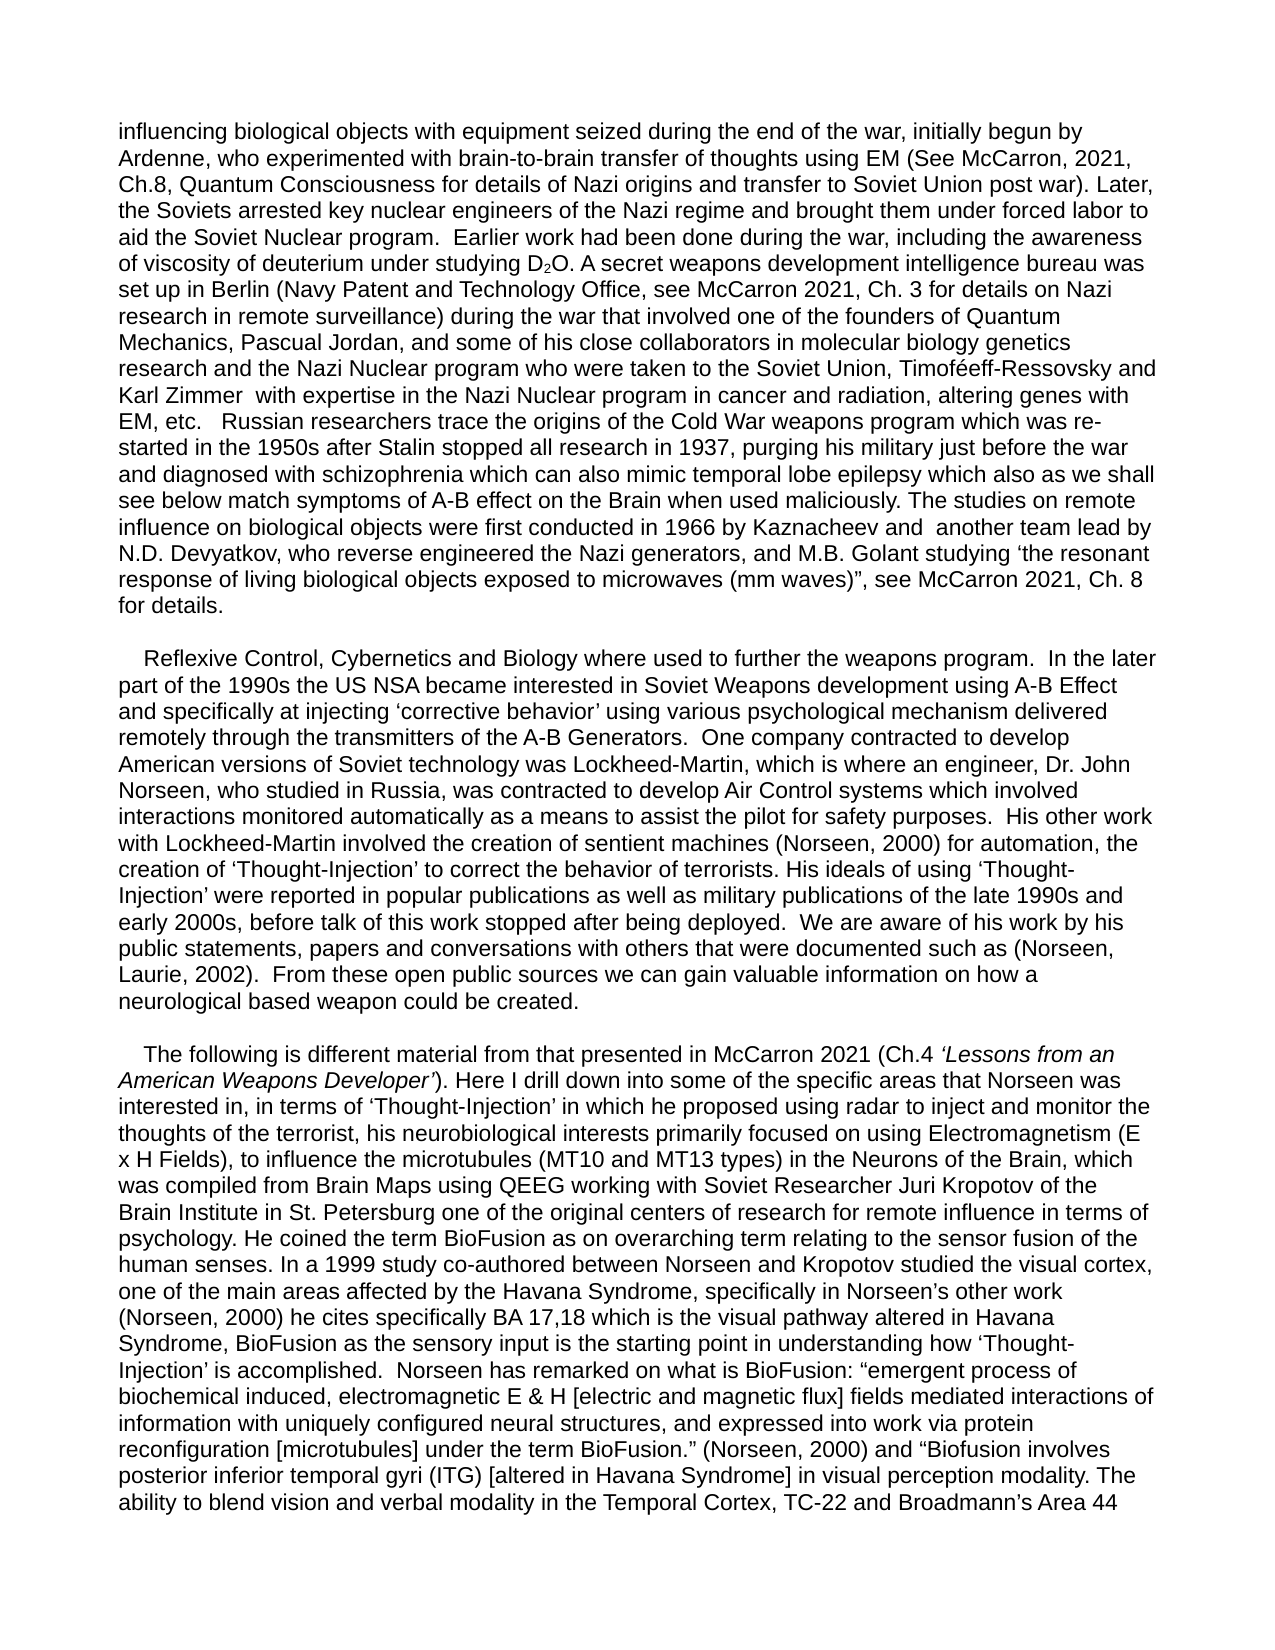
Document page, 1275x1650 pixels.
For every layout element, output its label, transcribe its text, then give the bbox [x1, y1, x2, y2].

text The following is different material from that presented in McCarron 2021 (Ch.4 ‘Lessons from an American Weapons Developer’). Here I drill down into some of the specific areas that Norseen was interested in, in terms of ‘Thought-Injection’ in which he proposed using radar to inject and monitor the thoughts of the terrorist, his neurobiological interests primarily focused on using Electromagnetism (E x H Fields), to influence the microtubules (MT10 and MT13 types) in the Neurons of the Brain, which was compiled from Brain Maps using QEEG working with Soviet Researcher Juri Kropotov of the Brain Institute in St. Petersburg one of the original centers of research for remote influence in terms of psychology. He coined the term BioFusion as on overarching term relating to the sensor fusion of the human senses. In a 1999 study co-authored between Norseen and Kropotov studied the visual cortex, one of the main areas affected by the Havana Syndrome, specifically in Norseen’s other work (Norseen, 2000) he cites specifically BA 17,18 which is the visual pathway altered in Havana Syndrome, BioFusion as the sensory input is the starting point in understanding how ‘Thought-Injection’ is accomplished. Norseen has remarked on what is BioFusion: “emergent process of biochemical induced, electromagnetic E & H [electric and magnetic flux] fields mediated interactions of information with uniquely configured neural structures, and expressed into work via protein reconfiguration [microtubules] under the term BioFusion.” (Norseen, 2000) and “Biofusion involves posterior inferior temporal gyri (ITG) [altered in Havana Syndrome] in visual perception modality. The ability to blend vision and verbal modality in the Temporal Cortex, TC-22 and Broadmann’s Area 44 [118, 1041, 1157, 1515]
text Reflexive Control, Cybernetics and Biology where used to further the weapons program. In the later part of the 1990s the US NSA became interested in Soviet Weapons development using A-B Effect and specifically at injecting ‘corrective behavior’ using various psychological mechanism delivered remotely through the transmitters of the A-B Generators. One company contracted to develop American versions of Soviet technology was Lockheed-Martin, which is where an engineer, Dr. John Norseen, who studied in Russia, was contracted to develop Air Control systems which involved interactions monitored automatically as a means to assist the pilot for safety purposes. His other work with Lockheed-Martin involved the creation of sentient machines (Norseen, 2000) for automation, the creation of ‘Thought-Injection’ to correct the behavior of terrorists. His ideals of using ‘Thought-Injection’ were reported in popular publications as well as military publications of the late 1990s and early 2000s, before talk of this work stopped after being deployed. We are aware of his work by his public statements, papers and conversations with others that were documented such as (Norseen, Laurie, 2002). From these open public sources we can gain valuable information on how a neurological based weapon could be created. [118, 645, 1157, 1014]
text influencing biological objects with equipment seized during the end of the war, initially begun by Ardenne, who experimented with brain-to-brain transfer of thoughts using EM (See McCarron, 2021, Ch.8, Quantum Consciousness for details of Nazi origins and transfer to Soviet Union post war). Later, the Soviets arrested key nuclear engineers of the Nazi regime and brought them under forced labor to aid the Soviet Nuclear program. Earlier work had been done during the war, including the awareness of viscosity of deuterium under studying D2O. A secret weapons development intelligence bureau was set up in Berlin (Navy Patent and Technology Office, see McCarron 2021, Ch. 3 for details on Nazi research in remote surveillance) during the war that involved one of the founders of Quantum Mechanics, Pascual Jordan, and some of his close collaborators in molecular biology genetics research and the Nazi Nuclear program who were taken to the Soviet Union, Timoféeff-Ressovsky and Karl Zimmer with expertise in the Nazi Nuclear program in cancer and radiation, altering genes with EM, etc. Russian researchers trace the origins of the Cold War weapons program which was re-started in the 1950s after Stalin stopped all research in 1937, purging his military just before the war and diagnosed with schizophrenia which can also mimic temporal lobe epilepsy which also as we shall see below match symptoms of A-B effect on the Brain when used maliciously. The studies on remote influence on biological objects were first conducted in 1966 by Kaznacheev and another team lead by N.D. Devyatkov, who reverse engineered the Nazi generators, and M.B. Golant studying ‘the resonant response of living biological objects exposed to microwaves (mm waves)”, see McCarron 2021, Ch. 8 for details. [118, 118, 1157, 619]
